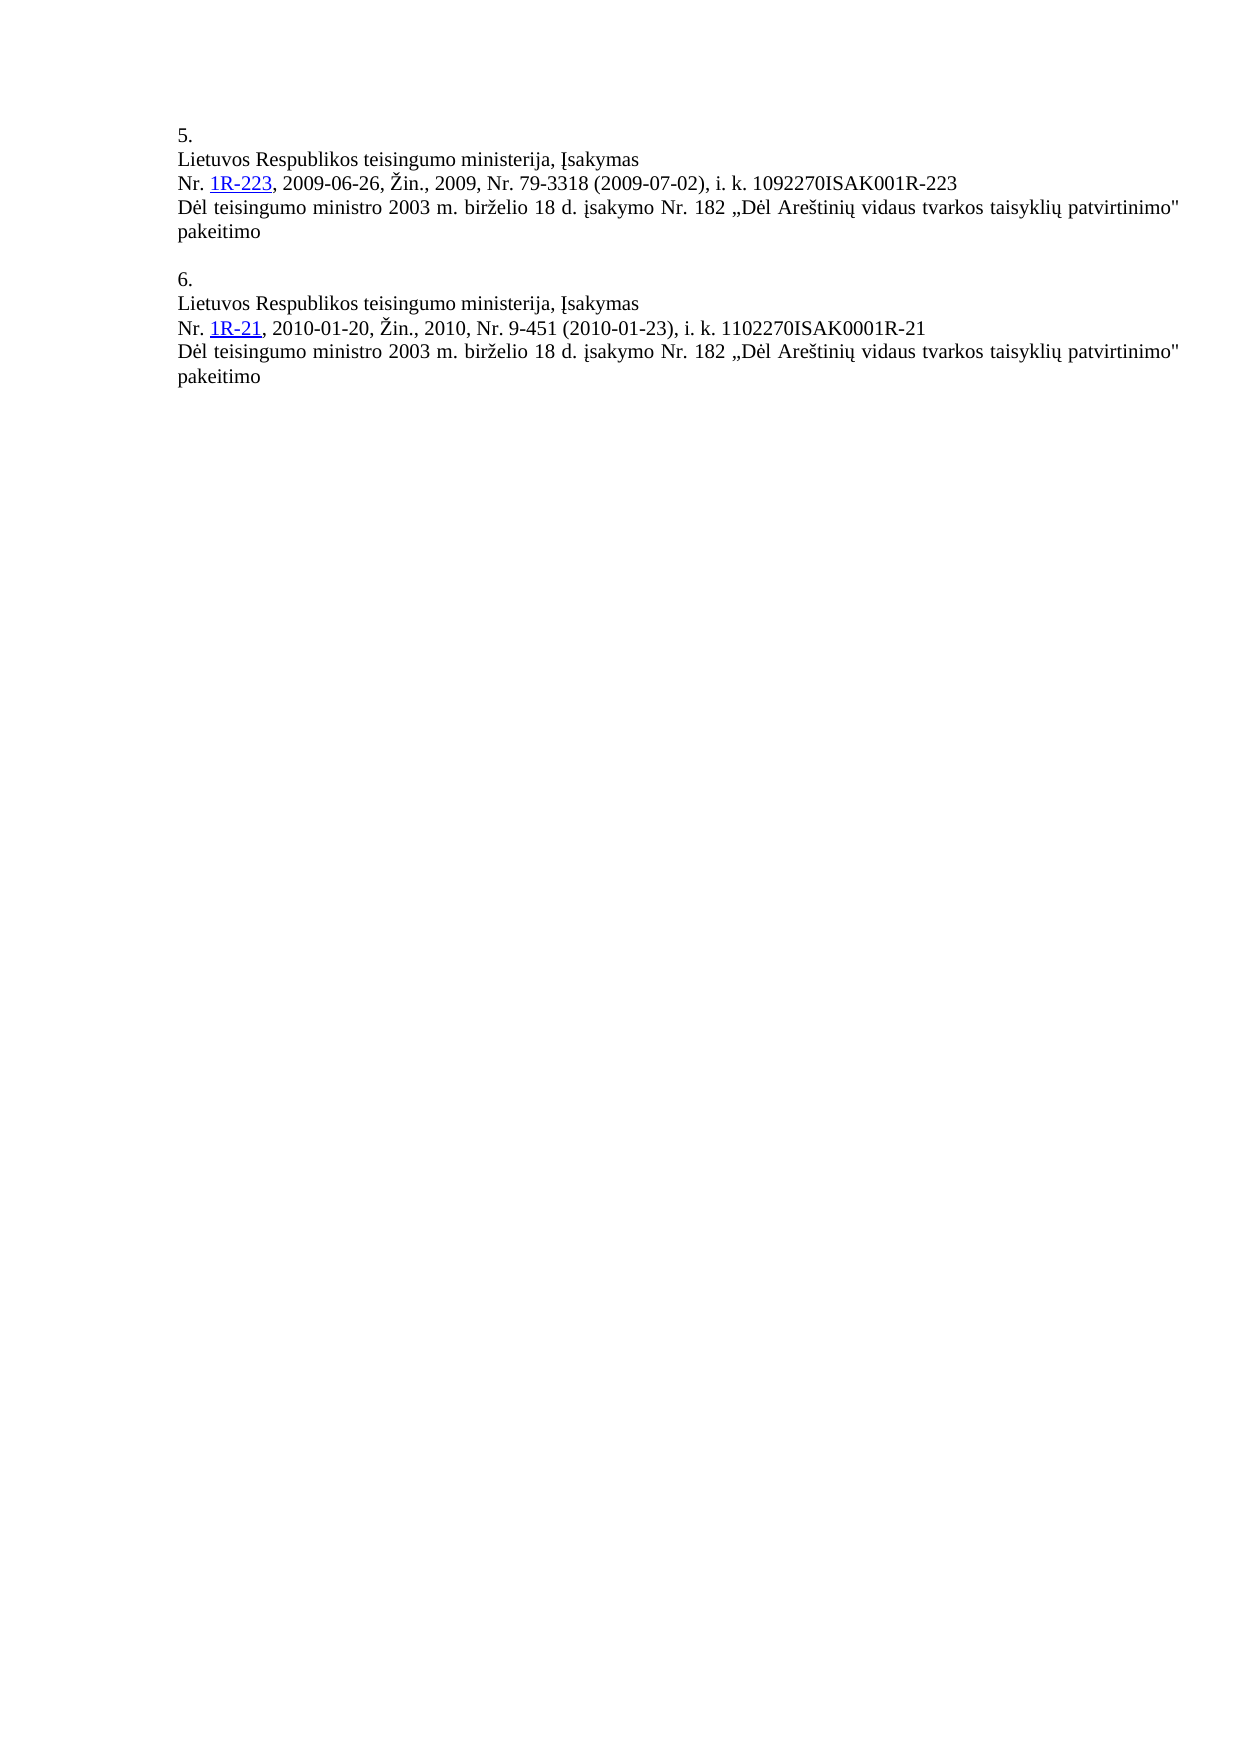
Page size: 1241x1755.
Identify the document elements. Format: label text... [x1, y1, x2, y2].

text Lietuvos Respublikos teisingumo ministerija, Įsakymas [177, 291, 1181, 315]
text Dėl teisingumo ministro 2003 m. birželio 18 d. įsakymo Nr. 182 „Dėl Areštinių vidaus tvarkos taisyklių patvirtinimo" pakeitimo [177, 339, 1181, 388]
text Lietuvos Respublikos teisingumo ministerija, Įsakymas [177, 147, 1181, 171]
text Dėl teisingumo ministro 2003 m. birželio 18 d. įsakymo Nr. 182 „Dėl Areštinių vidaus tvarkos taisyklių patvirtinimo" pakeitimo [177, 195, 1181, 243]
text Nr. 1R-223, 2009-06-26, Žin., 2009, Nr. 79-3318 (2009-07-02), i. k. 1092270ISAK001R-223 [177, 171, 1181, 195]
text 6. [177, 267, 1181, 291]
text Nr. 1R-21, 2010-01-20, Žin., 2010, Nr. 9-451 (2010-01-23), i. k. 1102270ISAK0001R-21 [177, 315, 1181, 339]
text 5. [177, 123, 1181, 147]
